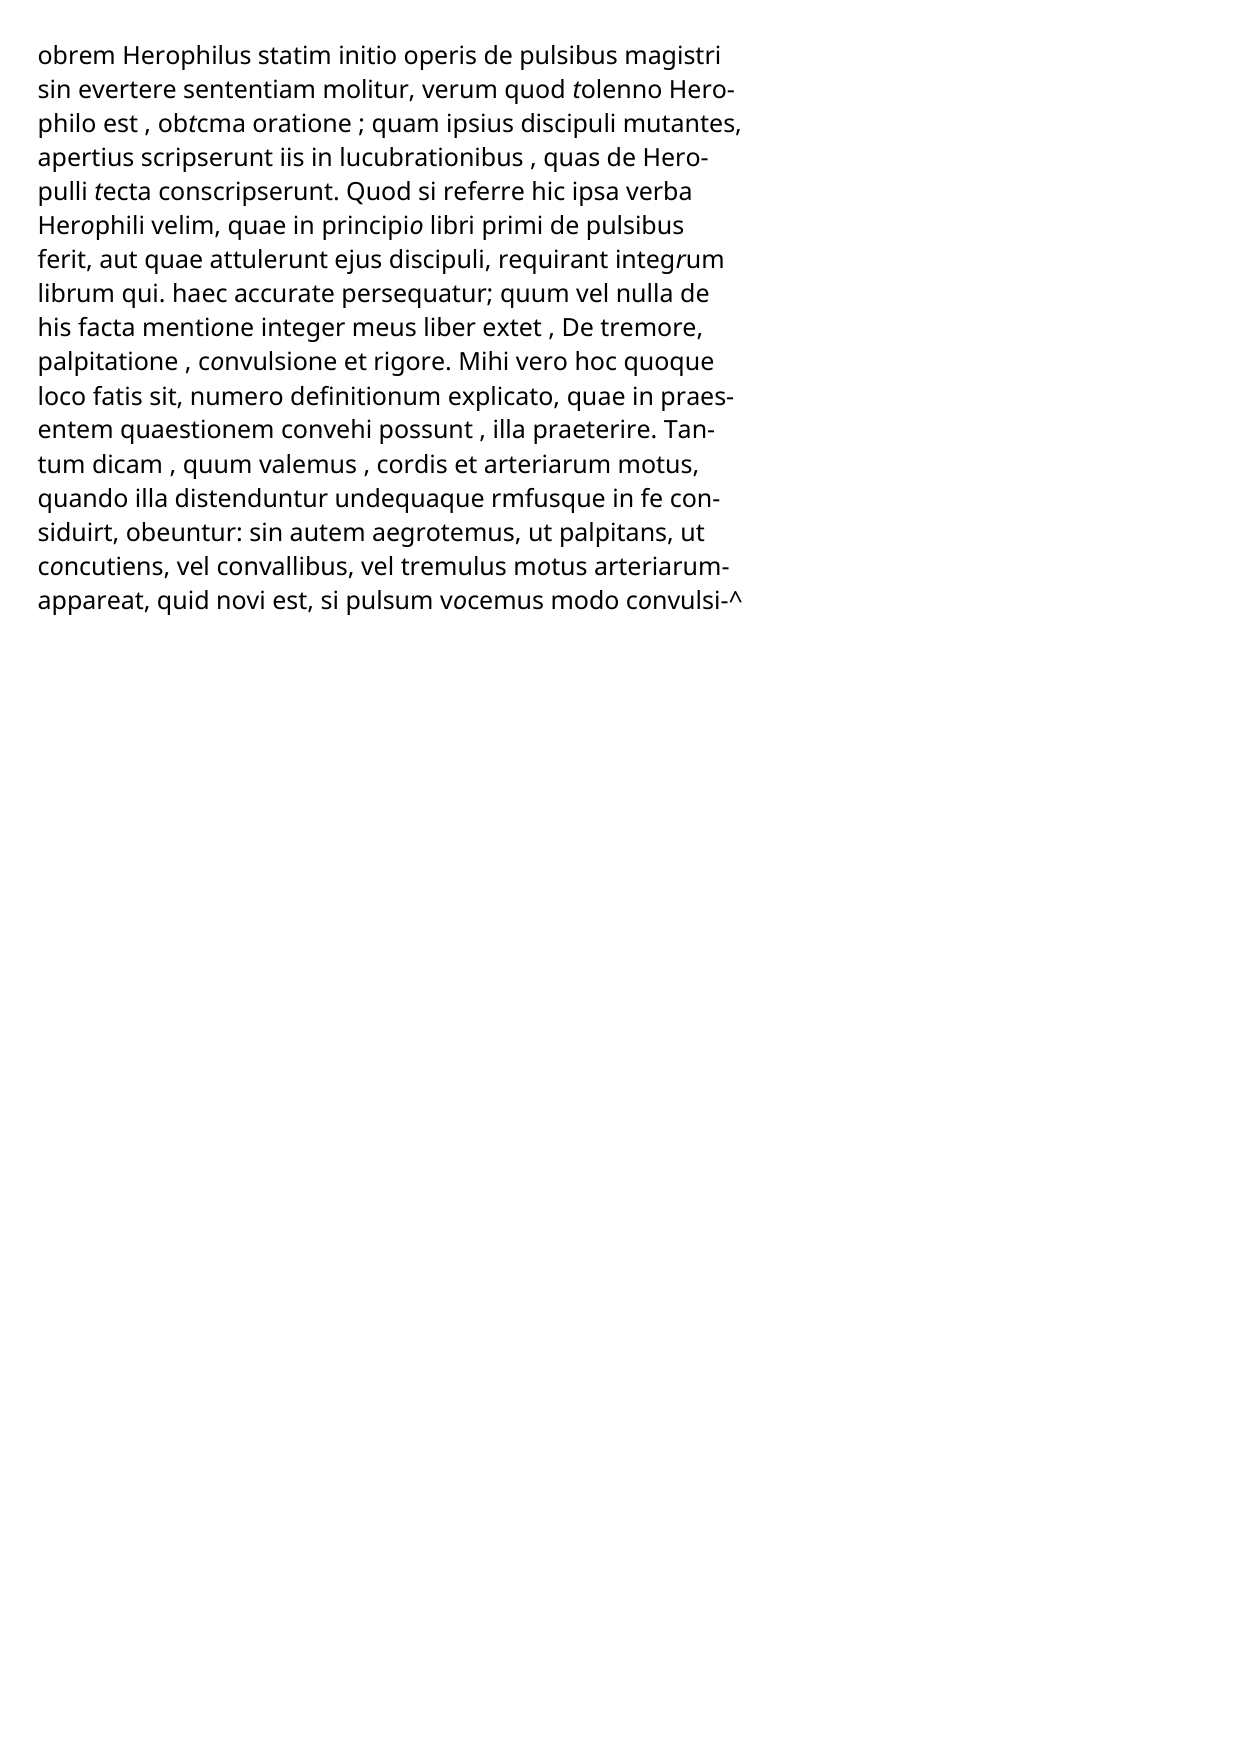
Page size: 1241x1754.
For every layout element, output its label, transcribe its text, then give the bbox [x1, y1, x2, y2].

text obrem Herophilus statim initio operis de pulsibus magistri sin evertere sententiam molitur, verum quod tolenno Hero- philo est , obtcma oratione ; quam ipsius discipuli mutantes, apertius scripserunt iis in lucubrationibus , quas de Hero- pulli tecta conscripserunt. Quod si referre hic ipsa verba Herophili velim, quae in principio libri primi de pulsibus ferit, aut quae attulerunt ejus discipuli, requirant integrum librum qui. haec accurate persequatur; quum vel nulla de his facta mentione integer meus liber extet , De tremore, palpitatione , convulsione et rigore. Mihi vero hoc quoque loco fatis sit, numero definitionum explicato, quae in praes- entem quaestionem convehi possunt , illa praeterire. Tan- tum dicam , quum valemus , cordis et arteriarum motus, quando illa distenduntur undequaque rmfusque in fe con- siduirt, obeuntur: sin autem aegrotemus, ut palpitans, ut concutiens, vel convallibus, vel tremulus motus arteriarum- appareat, quid novi est, si pulsum vocemus modo convulsi-^ [37, 37, 1203, 617]
